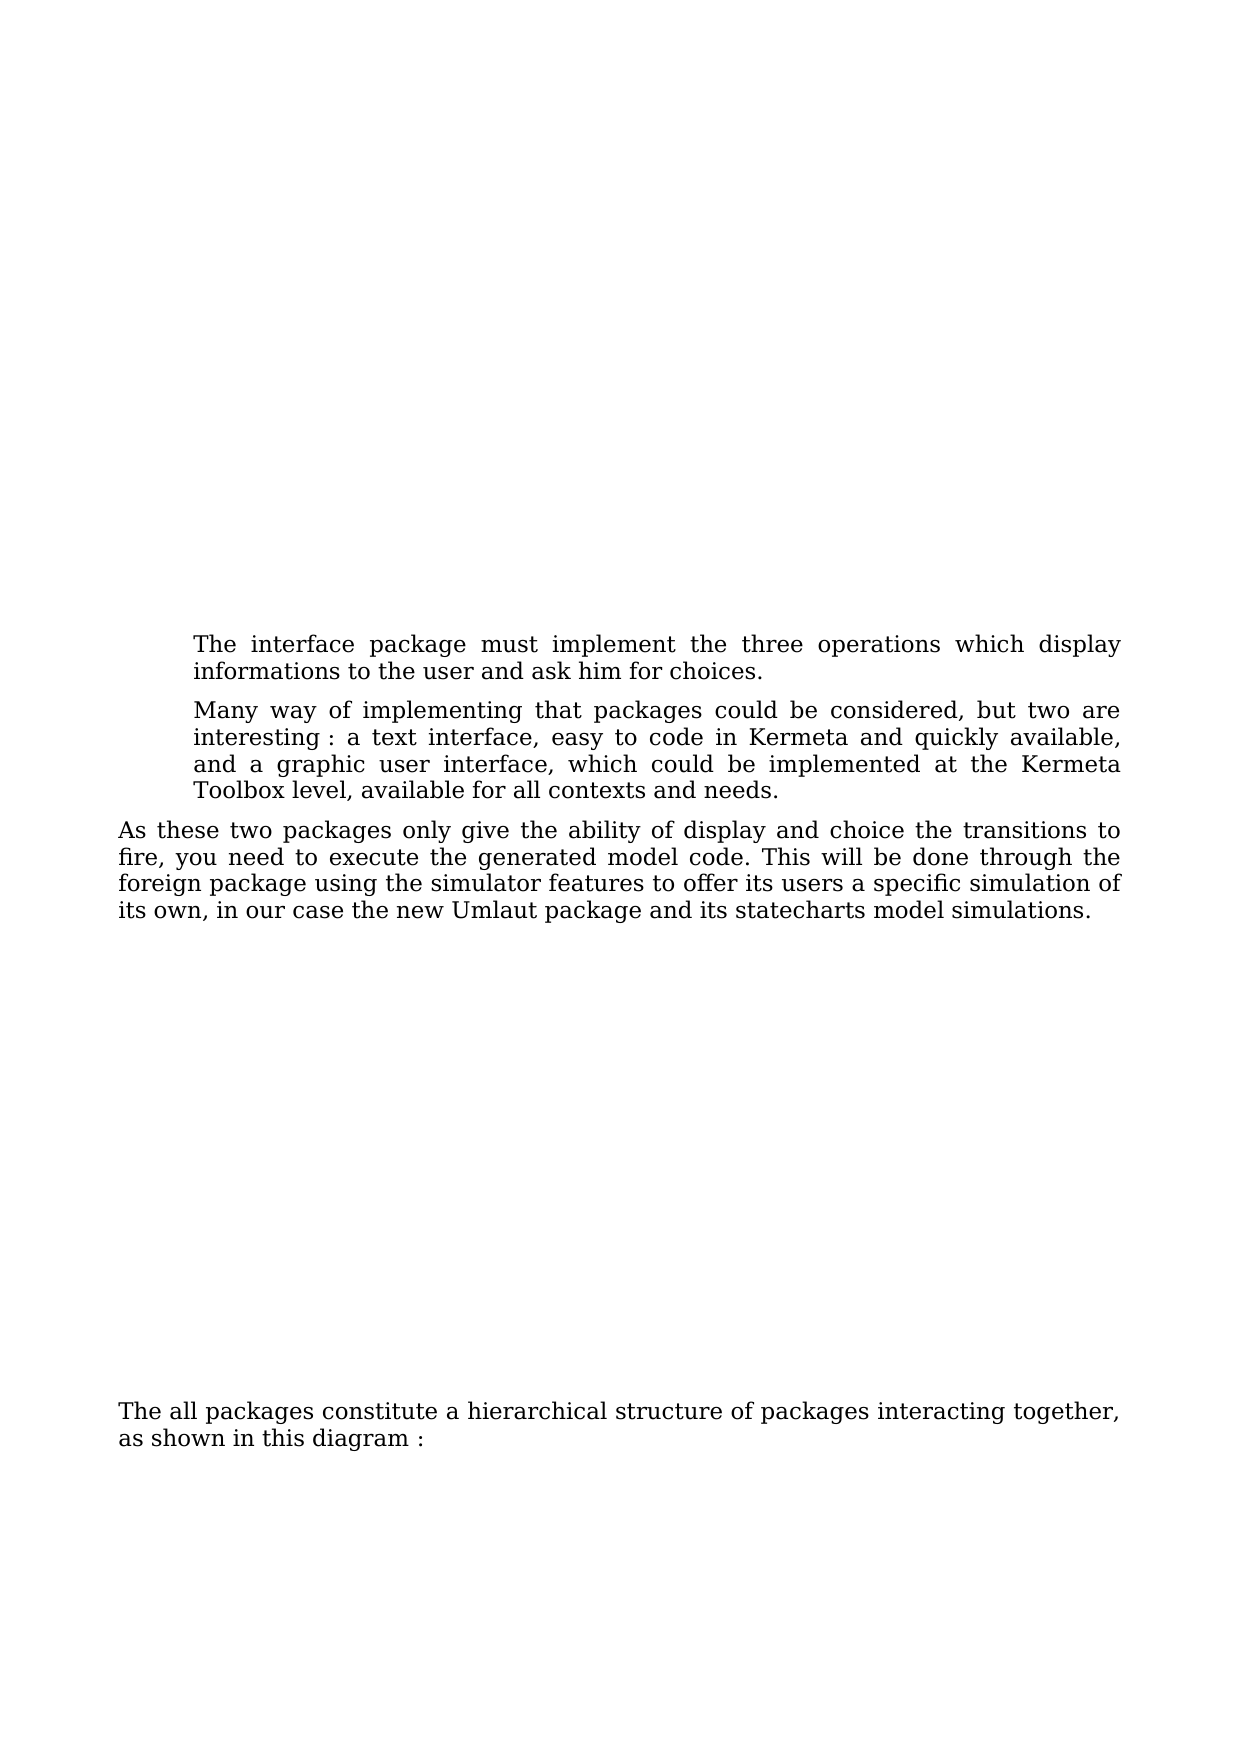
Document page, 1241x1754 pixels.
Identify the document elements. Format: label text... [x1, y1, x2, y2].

list Many way of implementing that packages could be considered, but two are interesting : a text interface, easy to code in Kermeta and quickly available, and a graphic user interface, which could be implemented at the Kermeta Toolbox level, available for all contexts and needs. [156, 697, 1122, 804]
text The all packages constitute a hierarchical structure of packages interacting together, as shown in this diagram : [118, 937, 1122, 1452]
list The interface package must implement the three operations which display informations to the user and ask him for choices. [156, 118, 1122, 685]
text As these two packages only give the ability of display and choice the transitions to fire, you need to execute the generated model code. This will be done through the foreign package using the simulator features to offer its users a specific simulation of its own, in our case the new Umlaut package and its statecharts model simulations. [118, 817, 1122, 924]
